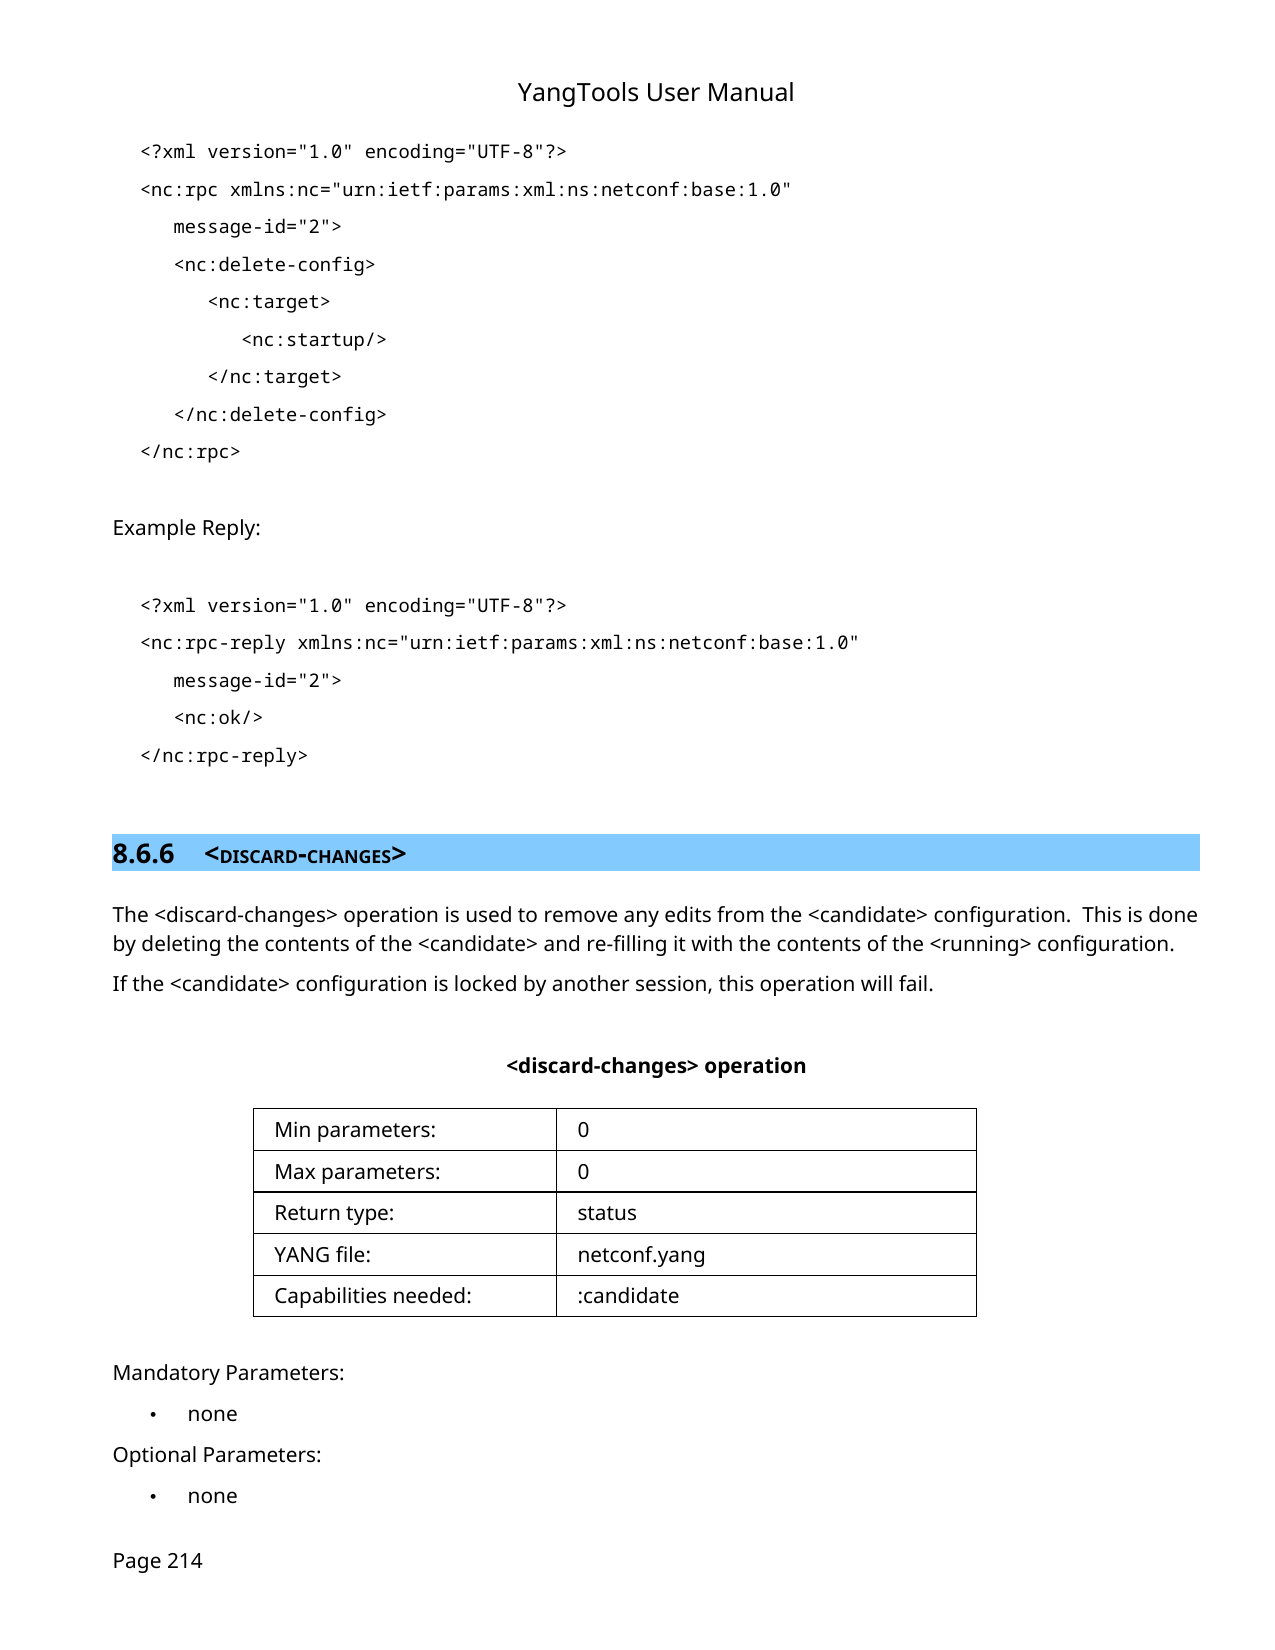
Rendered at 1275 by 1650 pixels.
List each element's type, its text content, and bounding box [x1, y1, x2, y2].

text The <discard-changes> operation is used to remove any edits from the <candidate> configuration. This is done by deleting the contents of the <candidate> and re-filling it with the contents of the <running> configuration. [112, 900, 1200, 957]
table_header Min parameters: [254, 1109, 556, 1150]
text </nc:rpc> [139, 438, 1200, 464]
list none [150, 1481, 1200, 1509]
table_header 0 [557, 1109, 976, 1150]
text <nc:delete-config> [139, 251, 1200, 277]
text </nc:rpc-reply> [139, 742, 1200, 767]
text <?xml version="1.0" encoding="UTF-8"?> [139, 592, 1200, 617]
table_cell YANG file: [254, 1234, 556, 1274]
text </nc:target> [139, 363, 1200, 389]
text <nc:rpc xmlns:nc="urn:ietf:params:xml:ns:netconf:base:1.0" [139, 176, 1200, 202]
table_cell :candidate [557, 1276, 976, 1316]
text message-id="2"> [139, 667, 1200, 692]
text If the <candidate> configuration is locked by another session, this operation will fail. [112, 969, 1200, 998]
text <nc:startup/> [139, 326, 1200, 352]
list none [150, 1399, 1200, 1427]
table_cell 0 [557, 1151, 976, 1191]
text <nc:target> [139, 288, 1200, 314]
text <?xml version="1.0" encoding="UTF-8"?> [139, 138, 1200, 164]
text <nc:ok/> [139, 704, 1200, 730]
text </nc:delete-config> [139, 401, 1200, 427]
table_cell netconf.yang [557, 1234, 976, 1274]
table_cell status [557, 1193, 976, 1233]
text <nc:rpc-reply xmlns:nc="urn:ietf:params:xml:ns:netconf:base:1.0" [139, 629, 1200, 655]
text Optional Parameters: [112, 1440, 1200, 1468]
text message-id="2"> [139, 213, 1200, 239]
table_cell Return type: [254, 1193, 556, 1233]
text Mandatory Parameters: [112, 1358, 1200, 1387]
text Example Reply: [112, 513, 1200, 542]
subtitle <discard-changes> [112, 834, 1200, 871]
table_cell Capabilities needed: [254, 1276, 556, 1316]
table_cell Max parameters: [254, 1151, 556, 1191]
subtitle <discard-changes> operation [127, 1051, 1185, 1080]
